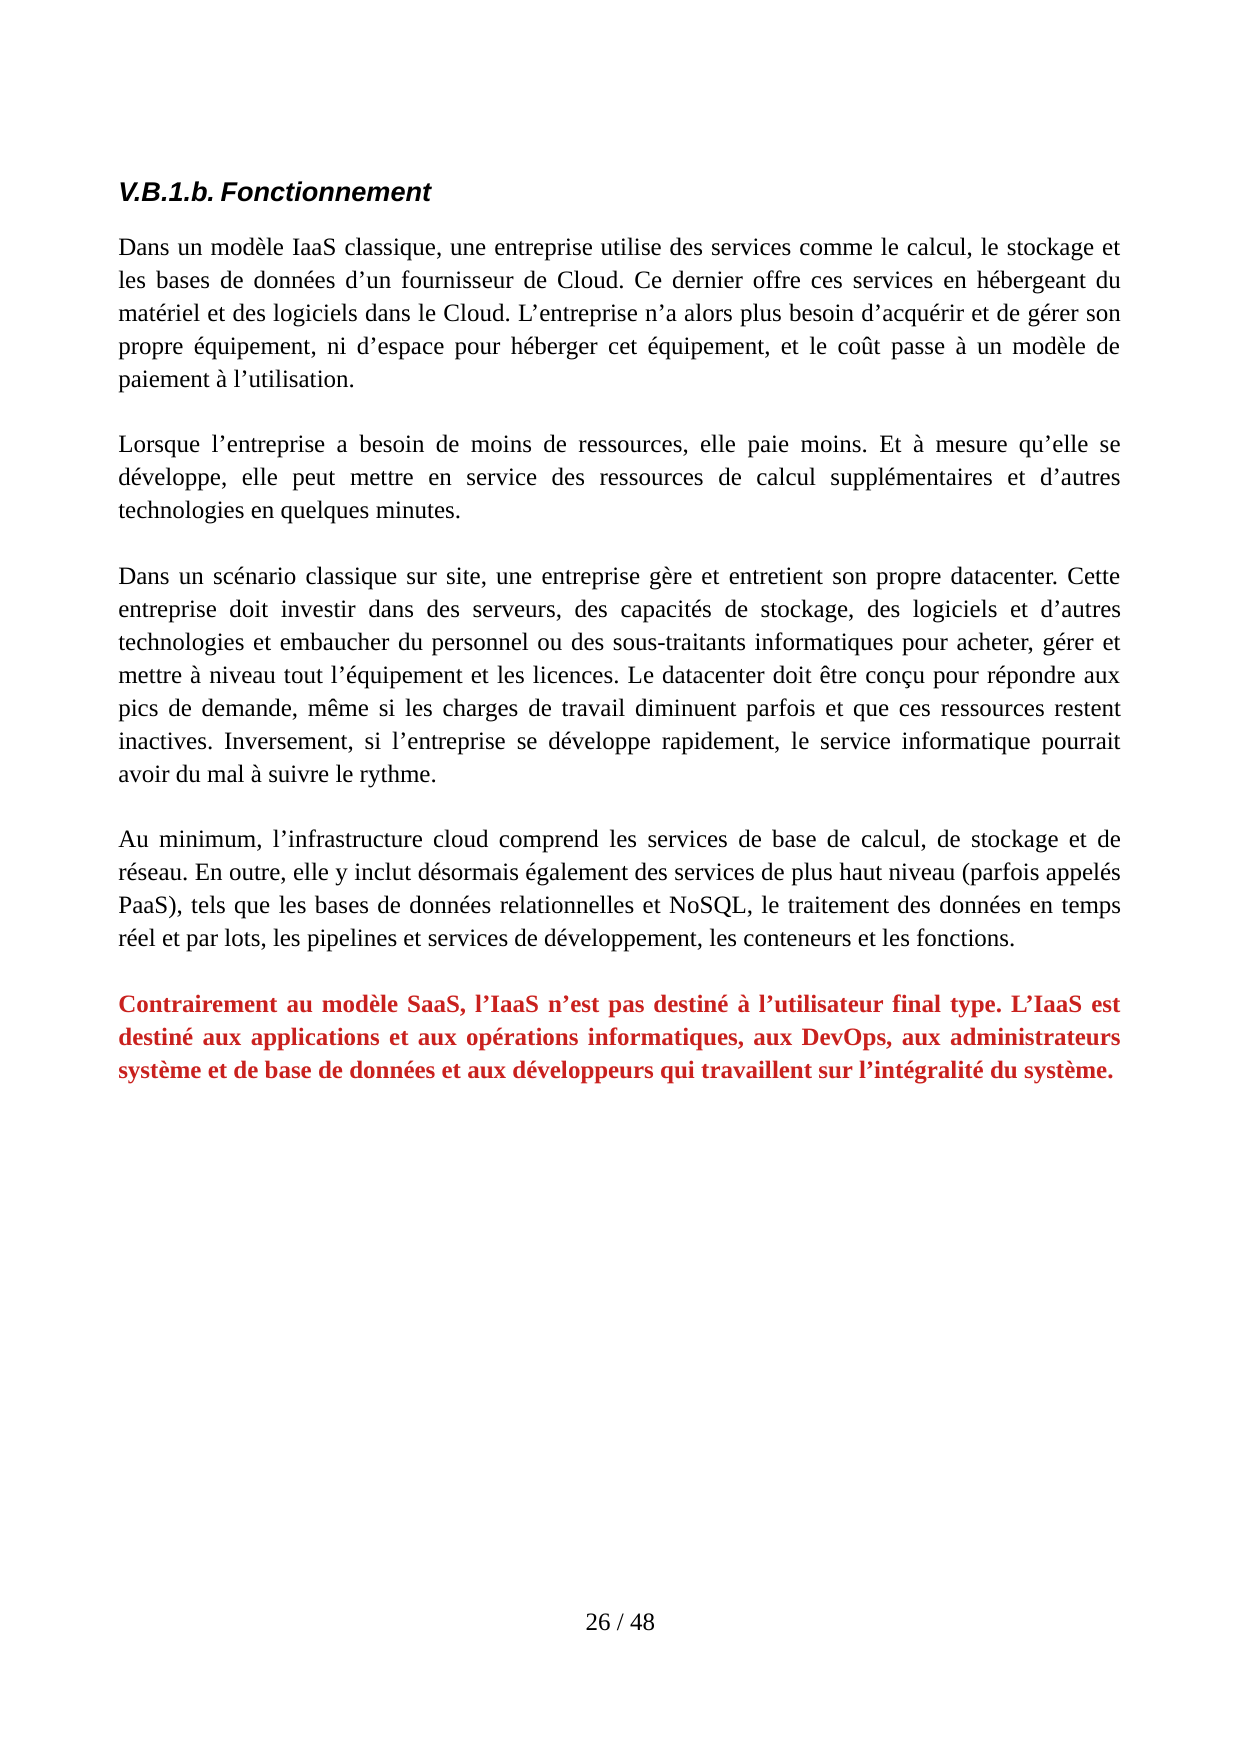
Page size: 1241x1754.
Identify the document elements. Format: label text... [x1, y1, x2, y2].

text Dans un scénario classique sur site, une entreprise gère et entretient son propre datacenter. Cette entreprise doit investir dans des serveurs, des capacités de stockage, des logiciels et d’autres technologies et embaucher du personnel ou des sous-traitants informatiques pour acheter, gérer et mettre à niveau tout l’équipement et les licences. Le datacenter doit être conçu pour répondre aux pics de demande, même si les charges de travail diminuent parfois et que ces ressources restent inactives. Inversement, si l’entreprise se développe rapidement, le service informatique pourrait avoir du mal à suivre le rythme. [118, 561, 1122, 788]
subtitle Fonctionnement [118, 176, 1122, 208]
text Lorsque l’entreprise a besoin de moins de ressources, elle paie moins. Et à mesure qu’elle se développe, elle peut mettre en service des ressources de calcul supplémentaires et d’autres technologies en quelques minutes. [118, 429, 1122, 524]
text Au minimum, l’infrastructure cloud comprend les services de base de calcul, de stockage et de réseau. En outre, elle y inclut désormais également des services de plus haut niveau (parfois appelés PaaS), tels que les bases de données relationnelles et NoSQL, le traitement des données en temps réel et par lots, les pipelines et services de développement, les conteneurs et les fonctions. [118, 824, 1122, 952]
text Contrairement au modèle SaaS, l’IaaS n’est pas destiné à l’utilisateur final type. L’IaaS est destiné aux applications et aux opérations informatiques, aux DevOps, aux administrateurs système et de base de données et aux développeurs qui travaillent sur l’intégralité du système. [118, 989, 1122, 1084]
text Dans un modèle IaaS classique, une entreprise utilise des services comme le calcul, le stockage et les bases de données d’un fournisseur de Cloud. Ce dernier offre ces services en hébergeant du matériel et des logiciels dans le Cloud. L’entreprise n’a alors plus besoin d’acquérir et de gérer son propre équipement, ni d’espace pour héberger cet équipement, et le coût passe à un modèle de paiement à l’utilisation. [118, 232, 1122, 393]
